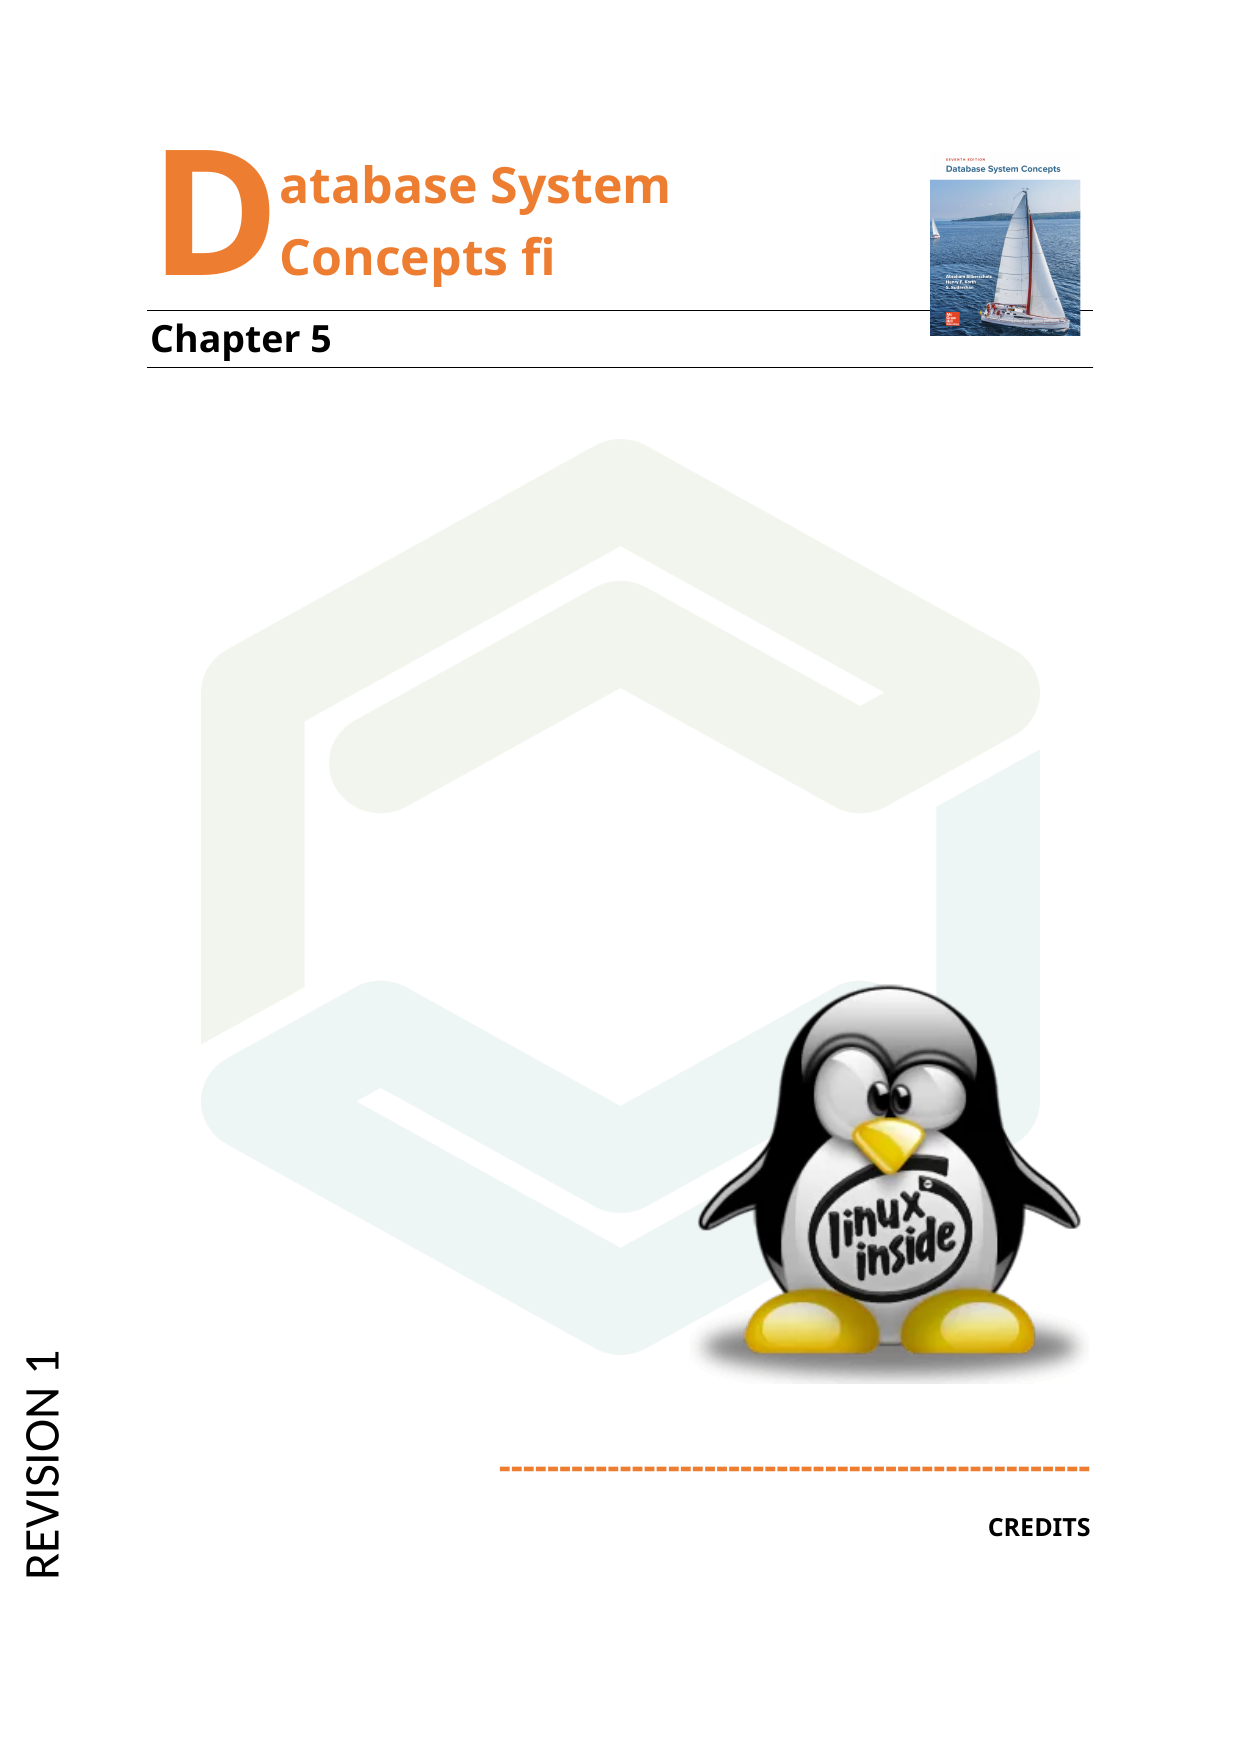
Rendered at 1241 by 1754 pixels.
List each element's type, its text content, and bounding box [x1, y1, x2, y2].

text CREDITS [150, 1509, 1091, 1544]
picture [930, 151, 1081, 336]
text Chapter 5 [147, 311, 1093, 367]
picture [689, 983, 1090, 1384]
text Database System Concepts ﬁ [150, 150, 1091, 289]
text ------------------------------------------------- [150, 1439, 1091, 1490]
